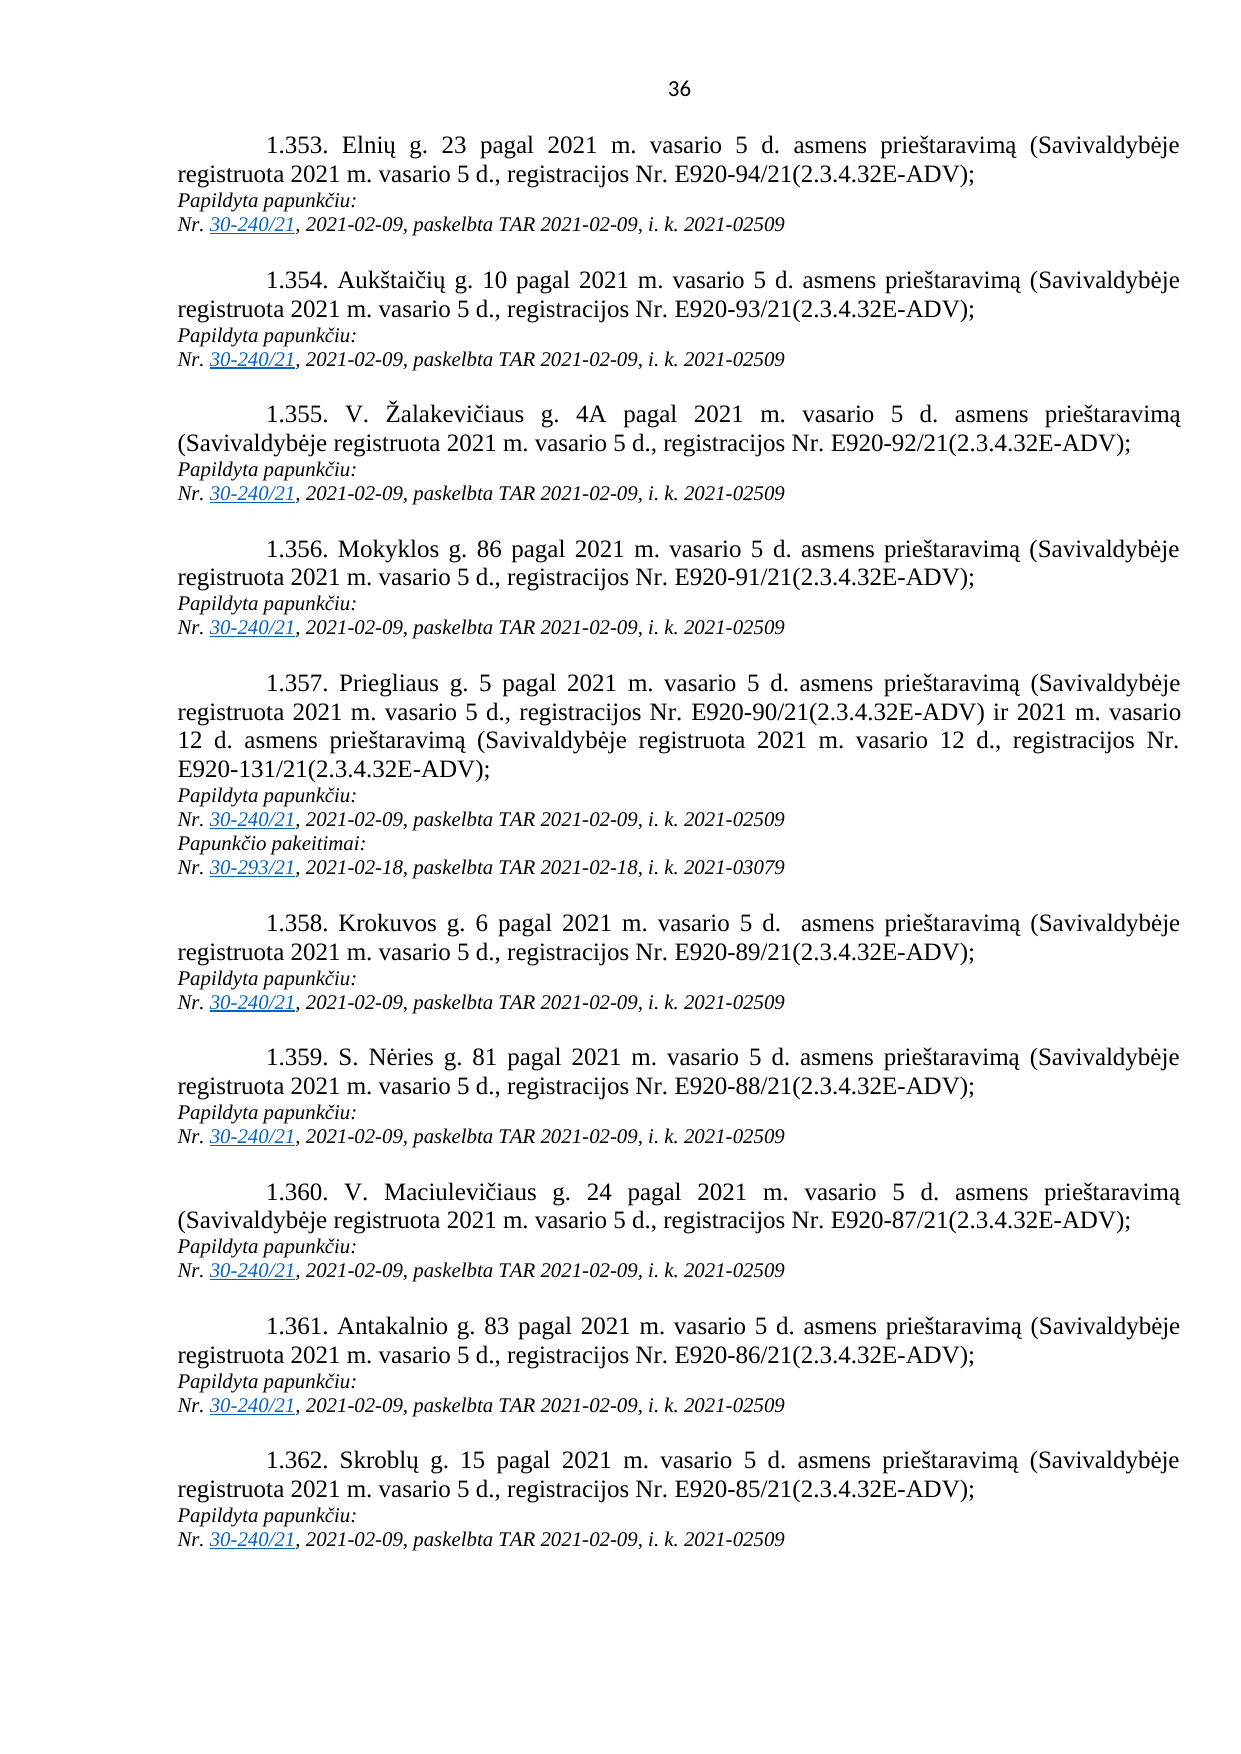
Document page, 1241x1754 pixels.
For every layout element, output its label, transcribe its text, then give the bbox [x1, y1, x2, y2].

text Papildyta papunkčiu: [177, 1234, 1181, 1258]
text Papildyta papunkčiu: [177, 188, 1181, 212]
text Papildyta papunkčiu: [177, 1100, 1181, 1124]
text Papildyta papunkčiu: [177, 966, 1181, 990]
text 1.356. Mokyklos g. 86 pagal 2021 m. vasario 5 d. asmens prieštaravimą (Savivaldybėje registruota 2021 m. vasario 5 d., registracijos Nr. E920-91/21(2.3.4.32E-ADV); [177, 534, 1181, 591]
text 1.360. V. Maciulevičiaus g. 24 pagal 2021 m. vasario 5 d. asmens prieštaravimą (Savivaldybėje registruota 2021 m. vasario 5 d., registracijos Nr. E920-87/21(2.3.4.32E-ADV); [177, 1177, 1181, 1234]
text Papunkčio pakeitimai: [177, 831, 1181, 855]
text Nr. 30-240/21, 2021-02-09, paskelbta TAR 2021-02-09, i. k. 2021-02509 [177, 1527, 1181, 1551]
text 1.353. Elnių g. 23 pagal 2021 m. vasario 5 d. asmens prieštaravimą (Savivaldybėje registruota 2021 m. vasario 5 d., registracijos Nr. E920-94/21(2.3.4.32E-ADV); [177, 131, 1181, 188]
text 1.357. Priegliaus g. 5 pagal 2021 m. vasario 5 d. asmens prieštaravimą (Savivaldybėje registruota 2021 m. vasario 5 d., registracijos Nr. E920-90/21(2.3.4.32E-ADV) ir 2021 m. vasario 12 d. asmens prieštaravimą (Savivaldybėje registruota 2021 m. vasario 12 d., registracijos Nr. E920-131/21(2.3.4.32E-ADV); [177, 668, 1181, 783]
text 1.354. Aukštaičių g. 10 pagal 2021 m. vasario 5 d. asmens prieštaravimą (Savivaldybėje registruota 2021 m. vasario 5 d., registracijos Nr. E920-93/21(2.3.4.32E-ADV); [177, 265, 1181, 322]
text Papildyta papunkčiu: [177, 1369, 1181, 1393]
text 1.361. Antakalnio g. 83 pagal 2021 m. vasario 5 d. asmens prieštaravimą (Savivaldybėje registruota 2021 m. vasario 5 d., registracijos Nr. E920-86/21(2.3.4.32E-ADV); [177, 1311, 1181, 1369]
text Nr. 30-240/21, 2021-02-09, paskelbta TAR 2021-02-09, i. k. 2021-02509 [177, 1124, 1181, 1148]
text Papildyta papunkčiu: [177, 591, 1181, 615]
text 1.355. V. Žalakevičiaus g. 4A pagal 2021 m. vasario 5 d. asmens prieštaravimą (Savivaldybėje registruota 2021 m. vasario 5 d., registracijos Nr. E920-92/21(2.3.4.32E-ADV); [177, 399, 1181, 457]
text Papildyta papunkčiu: [177, 322, 1181, 347]
text Nr. 30-240/21, 2021-02-09, paskelbta TAR 2021-02-09, i. k. 2021-02509 [177, 1258, 1181, 1282]
text Papildyta papunkčiu: [177, 1503, 1181, 1527]
text 1.358. Krokuvos g. 6 pagal 2021 m. vasario 5 d. asmens prieštaravimą (Savivaldybėje registruota 2021 m. vasario 5 d., registracijos Nr. E920-89/21(2.3.4.32E-ADV); [177, 908, 1181, 966]
text Nr. 30-240/21, 2021-02-09, paskelbta TAR 2021-02-09, i. k. 2021-02509 [177, 347, 1181, 371]
text Nr. 30-240/21, 2021-02-09, paskelbta TAR 2021-02-09, i. k. 2021-02509 [177, 807, 1181, 831]
text Nr. 30-240/21, 2021-02-09, paskelbta TAR 2021-02-09, i. k. 2021-02509 [177, 212, 1181, 236]
text Nr. 30-240/21, 2021-02-09, paskelbta TAR 2021-02-09, i. k. 2021-02509 [177, 1393, 1181, 1417]
text Papildyta papunkčiu: [177, 783, 1181, 807]
text Papildyta papunkčiu: [177, 457, 1181, 481]
text Nr. 30-240/21, 2021-02-09, paskelbta TAR 2021-02-09, i. k. 2021-02509 [177, 990, 1181, 1014]
text Nr. 30-293/21, 2021-02-18, paskelbta TAR 2021-02-18, i. k. 2021-03079 [177, 855, 1181, 879]
text Nr. 30-240/21, 2021-02-09, paskelbta TAR 2021-02-09, i. k. 2021-02509 [177, 615, 1181, 639]
text 1.359. S. Nėries g. 81 pagal 2021 m. vasario 5 d. asmens prieštaravimą (Savivaldybėje registruota 2021 m. vasario 5 d., registracijos Nr. E920-88/21(2.3.4.32E-ADV); [177, 1042, 1181, 1100]
text 1.362. Skroblų g. 15 pagal 2021 m. vasario 5 d. asmens prieštaravimą (Savivaldybėje registruota 2021 m. vasario 5 d., registracijos Nr. E920-85/21(2.3.4.32E-ADV); [177, 1446, 1181, 1503]
text Nr. 30-240/21, 2021-02-09, paskelbta TAR 2021-02-09, i. k. 2021-02509 [177, 481, 1181, 505]
